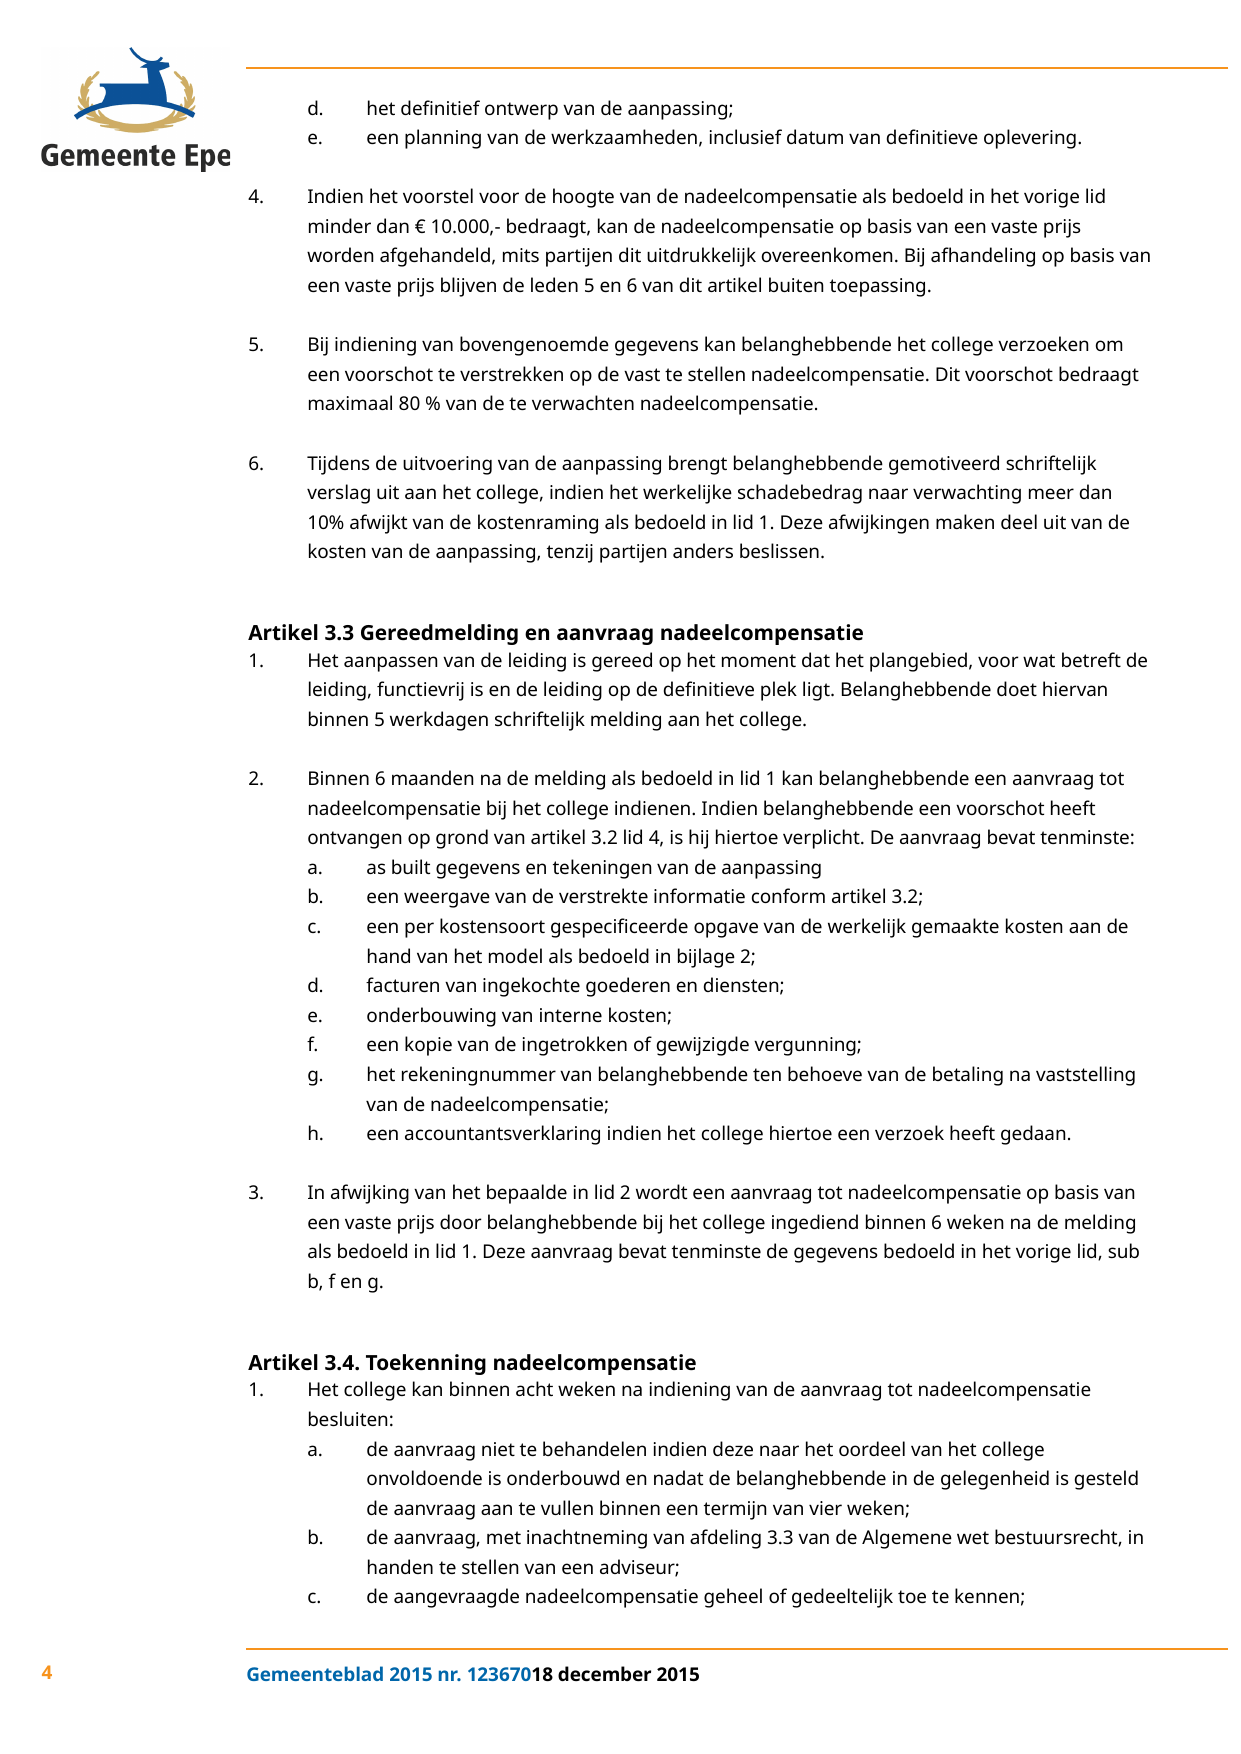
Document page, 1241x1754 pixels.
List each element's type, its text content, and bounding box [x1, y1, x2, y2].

list Het college kan binnen acht weken na indiening van de aanvraag tot nadeelcompensatie besluiten: [248, 1377, 1152, 1432]
list een per kostensoort gespecificeerde opgave van de werkelijk gemaakte kosten aan de hand van het model als bedoeld in bijlage 2; [307, 913, 1152, 968]
list de aanvraag niet te behandelen indien deze naar het oordeel van het college onvoldoende is onderbouwd en nadat de belanghebbende in de gelegenheid is gesteld de aanvraag aan te vullen binnen een termijn van vier weken; [307, 1436, 1152, 1521]
list een planning van de werkzaamheden, inclusief datum van definitieve oplevering. [307, 124, 1152, 150]
list Het aanpassen van de leiding is gereed op het moment dat het plangebied, voor wat betreft de leiding, functievrij is en de leiding op de definitieve plek ligt. Belanghebbende doet hiervan binnen 5 werkdagen schriftelijk melding aan het college. [248, 647, 1152, 732]
list In afwijking van het bepaalde in lid 2 wordt een aanvraag tot nadeelcompensatie op basis van een vaste prijs door belanghebbende bij het college ingediend binnen 6 weken na de melding als bedoeld in lid 1. Deze aanvraag bevat tenminste de gegevens bedoeld in het vorige lid, sub b, f en g. [248, 1179, 1152, 1294]
list as built gegevens en tekeningen van de aanpassing [307, 854, 1152, 880]
list Indien het voorstel voor de hoogte van de nadeelcompensatie als bedoeld in het vorige lid minder dan € 10.000,- bedraagt, kan de nadeelcompensatie op basis van een vaste prijs worden afgehandeld, mits partijen dit uitdrukkelijk overeenkomen. Bij afhandeling op basis van een vaste prijs blijven de leden 5 en 6 van dit artikel buiten toepassing. [248, 183, 1152, 298]
list de aangevraagde nadeelcompensatie geheel of gedeeltelijk toe te kennen; [307, 1584, 1152, 1609]
list Tijdens de uitvoering van de aanpassing brengt belanghebbende gemotiveerd schriftelijk verslag uit aan het college, indien het werkelijke schadebedrag naar verwachting meer dan 10% afwijkt van de kostenraming als bedoeld in lid 1. Deze afwijkingen maken deel uit van de kosten van de aanpassing, tenzij partijen anders beslissen. [248, 450, 1152, 564]
list de aanvraag, met inachtneming van afdeling 3.3 van de Algemene wet bestuursrecht, in handen te stellen van een adviseur; [307, 1524, 1152, 1580]
list facturen van ingekochte goederen en diensten; [307, 972, 1152, 998]
list Bij indiening van bovengenoemde gegevens kan belanghebbende het college verzoeken om een voorschot te verstrekken op de vast te stellen nadeelcompensatie. Dit voorschot bedraagt maximaal 80 % van de te verwachten nadeelcompensatie. [248, 331, 1152, 416]
list onderbouwing van interne kosten; [307, 1002, 1152, 1028]
list Binnen 6 maanden na de melding als bedoeld in lid 1 kan belanghebbende een aanvraag tot nadeelcompensatie bij het college indienen. Indien belanghebbende een voorschot heeft ontvangen op grond van artikel 3.2 lid 4, is hij hiertoe verplicht. De aanvraag bevat tenminste: [248, 765, 1152, 850]
text Artikel 3.3 Gereedmelding en aanvraag nadeelcompensatie [248, 618, 1152, 647]
list een accountantsverklaring indien het college hiertoe een verzoek heeft gedaan. [307, 1120, 1152, 1146]
text Artikel 3.4. Toekenning nadeelcompensatie [248, 1348, 1152, 1377]
list een weergave van de verstrekte informatie conform artikel 3.2; [307, 884, 1152, 909]
list het rekeningnummer van belanghebbende ten behoeve van de betaling na vaststelling van de nadeelcompensatie; [307, 1061, 1152, 1116]
list het definitief ontwerp van de aanpassing; [307, 95, 1152, 121]
picture [41, 47, 231, 172]
list een kopie van de ingetrokken of gewijzigde vergunning; [307, 1032, 1152, 1057]
